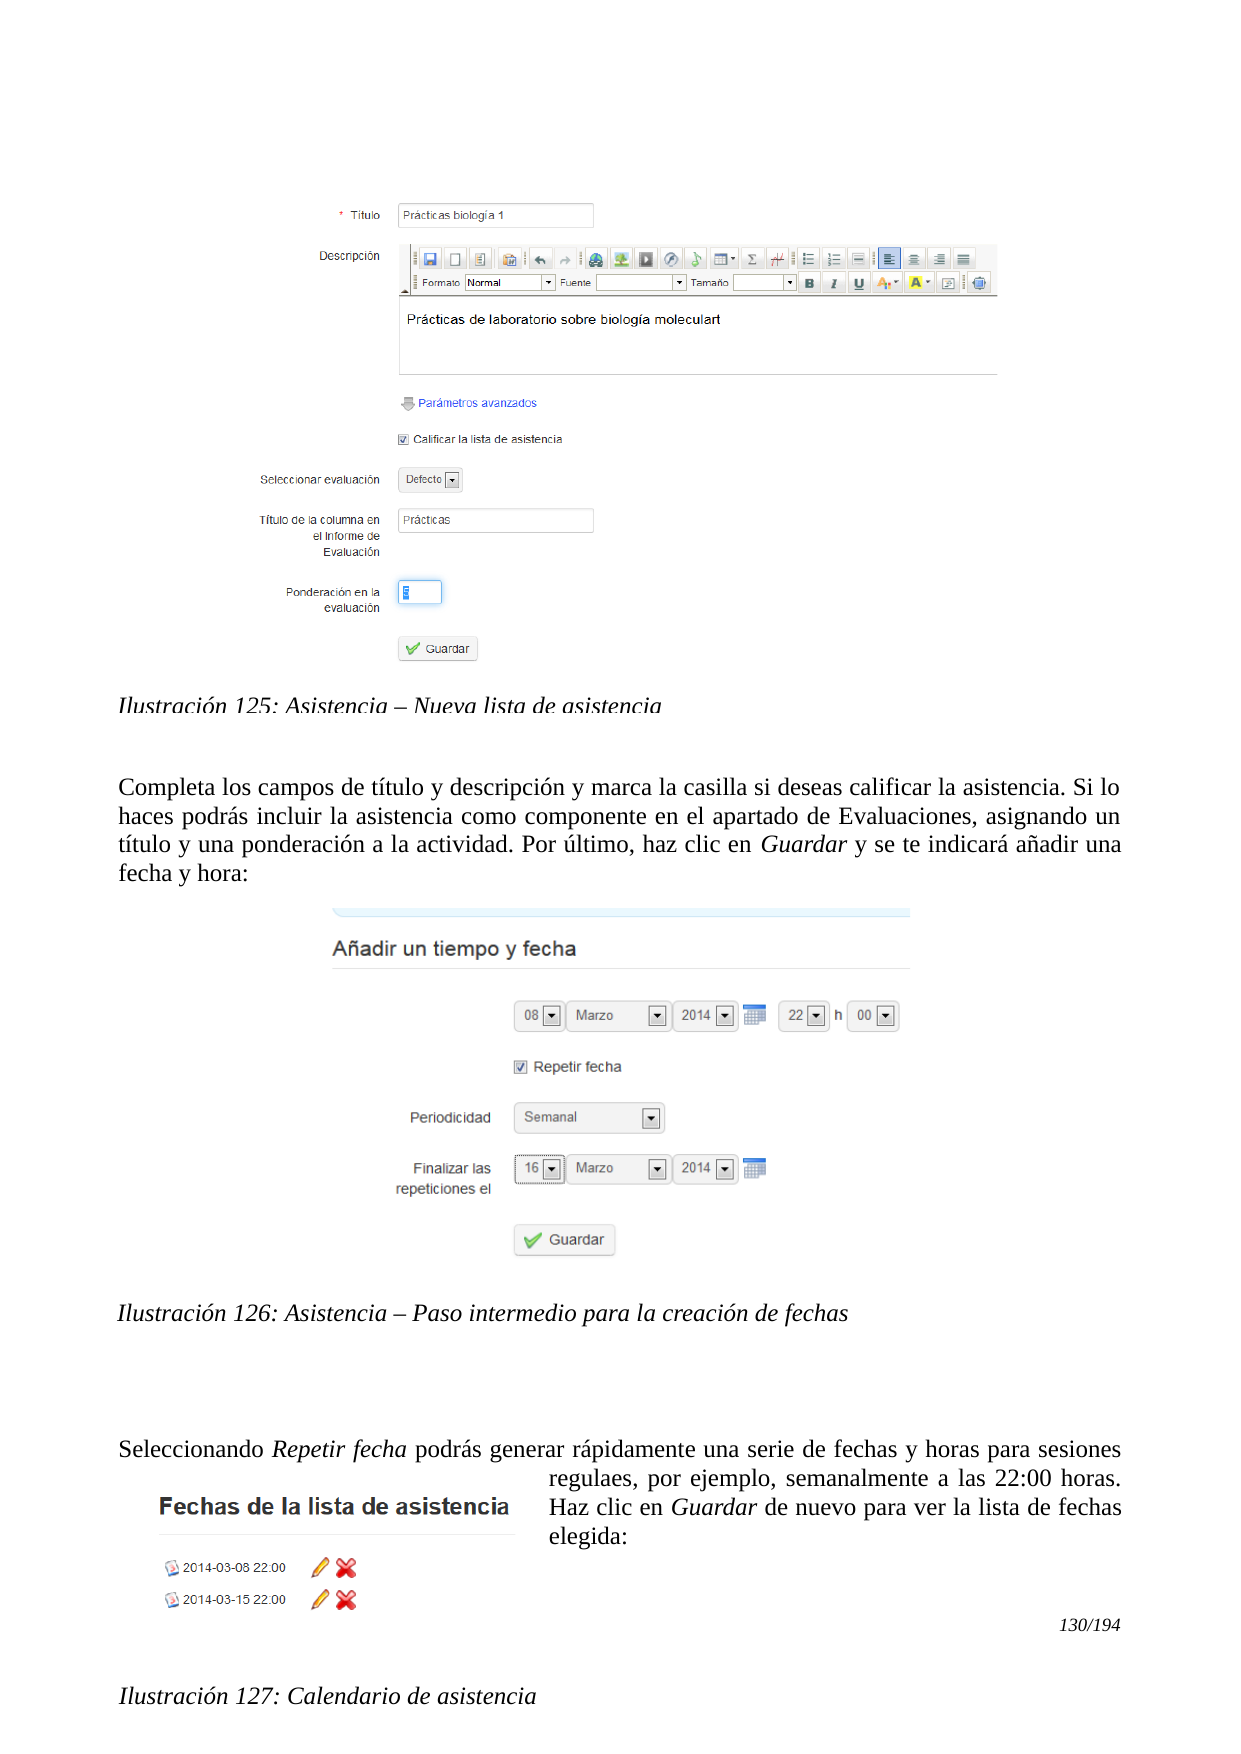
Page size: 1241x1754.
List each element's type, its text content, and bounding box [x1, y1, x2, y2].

text Completa los campos de título y descripción y marca la casilla si deseas calificar la asistencia. Si lo haces podrás incluir la asistencia como componente en el apartado de Evaluaciones, asignando un título y una ponderación a la actividad. Por último, haz clic en Guardar y se te indicará añadir una fecha y hora: [118, 772, 1122, 887]
text Seleccionando Repetir fecha podrás generar rápidamente una serie de fechas y horas para sesiones regulaes, por ejemplo, semanalmente a las 22:00 horas. Haz clic en Guardar de nuevo para ver la lista de fechas elegida: [118, 1434, 1122, 1549]
picture [238, 194, 998, 670]
picture [150, 1483, 516, 1628]
text Ilustración 126: Asistencia – Paso intermedio para la creación de fechas [117, 1298, 1116, 1326]
picture [322, 908, 911, 1269]
text Ilustración 125: Asistencia – Nueva lista de asistencia [117, 691, 1119, 713]
text Ilustración 127: Calendario de asistencia [119, 1681, 547, 1710]
